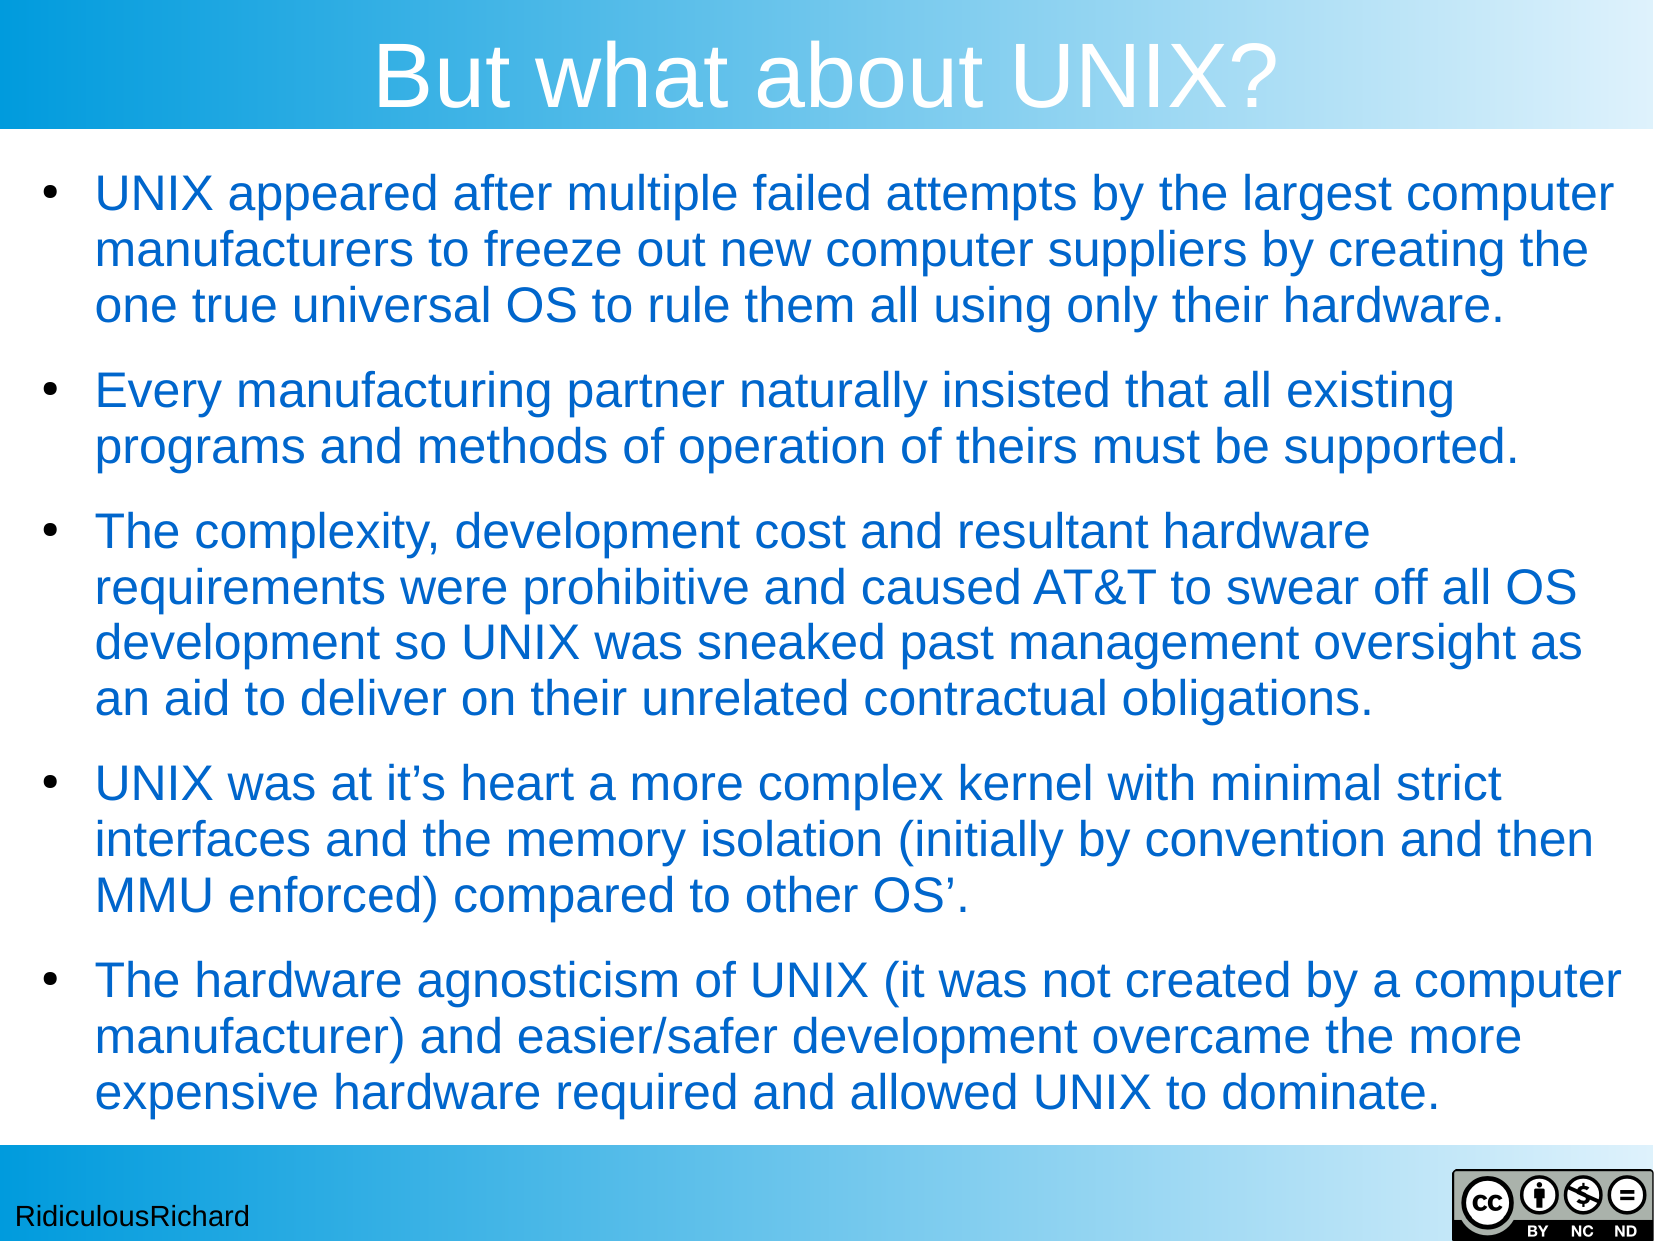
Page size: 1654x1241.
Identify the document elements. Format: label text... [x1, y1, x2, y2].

list UNIX appeared after multiple failed attempts by the largest computer manufacturers to freeze out new computer suppliers by creating the one true universal OS to rule them all using only their hardware. Every manufacturing partner naturally insisted that all existing programs and methods of operation of theirs must be supported. The complexity, development cost and resultant hardware requirements were prohibitive and caused AT&T to swear off all OS development so UNIX was sneaked past management oversight as an aid to deliver on their unrelated contractual obligations. UNIX was at it’s heart a more complex kernel with minimal strict interfaces and the memory isolation (initially by convention and then MMU enforced) compared to other OS’. The hardware agnosticism of UNIX (it was not created by a computer manufacturer) and easier/safer development overcame the more expensive hardware required and allowed UNIX to dominate. [23, 165, 1630, 1123]
title But what about UNIX? [82, 23, 1571, 129]
picture [1452, 1169, 1654, 1241]
